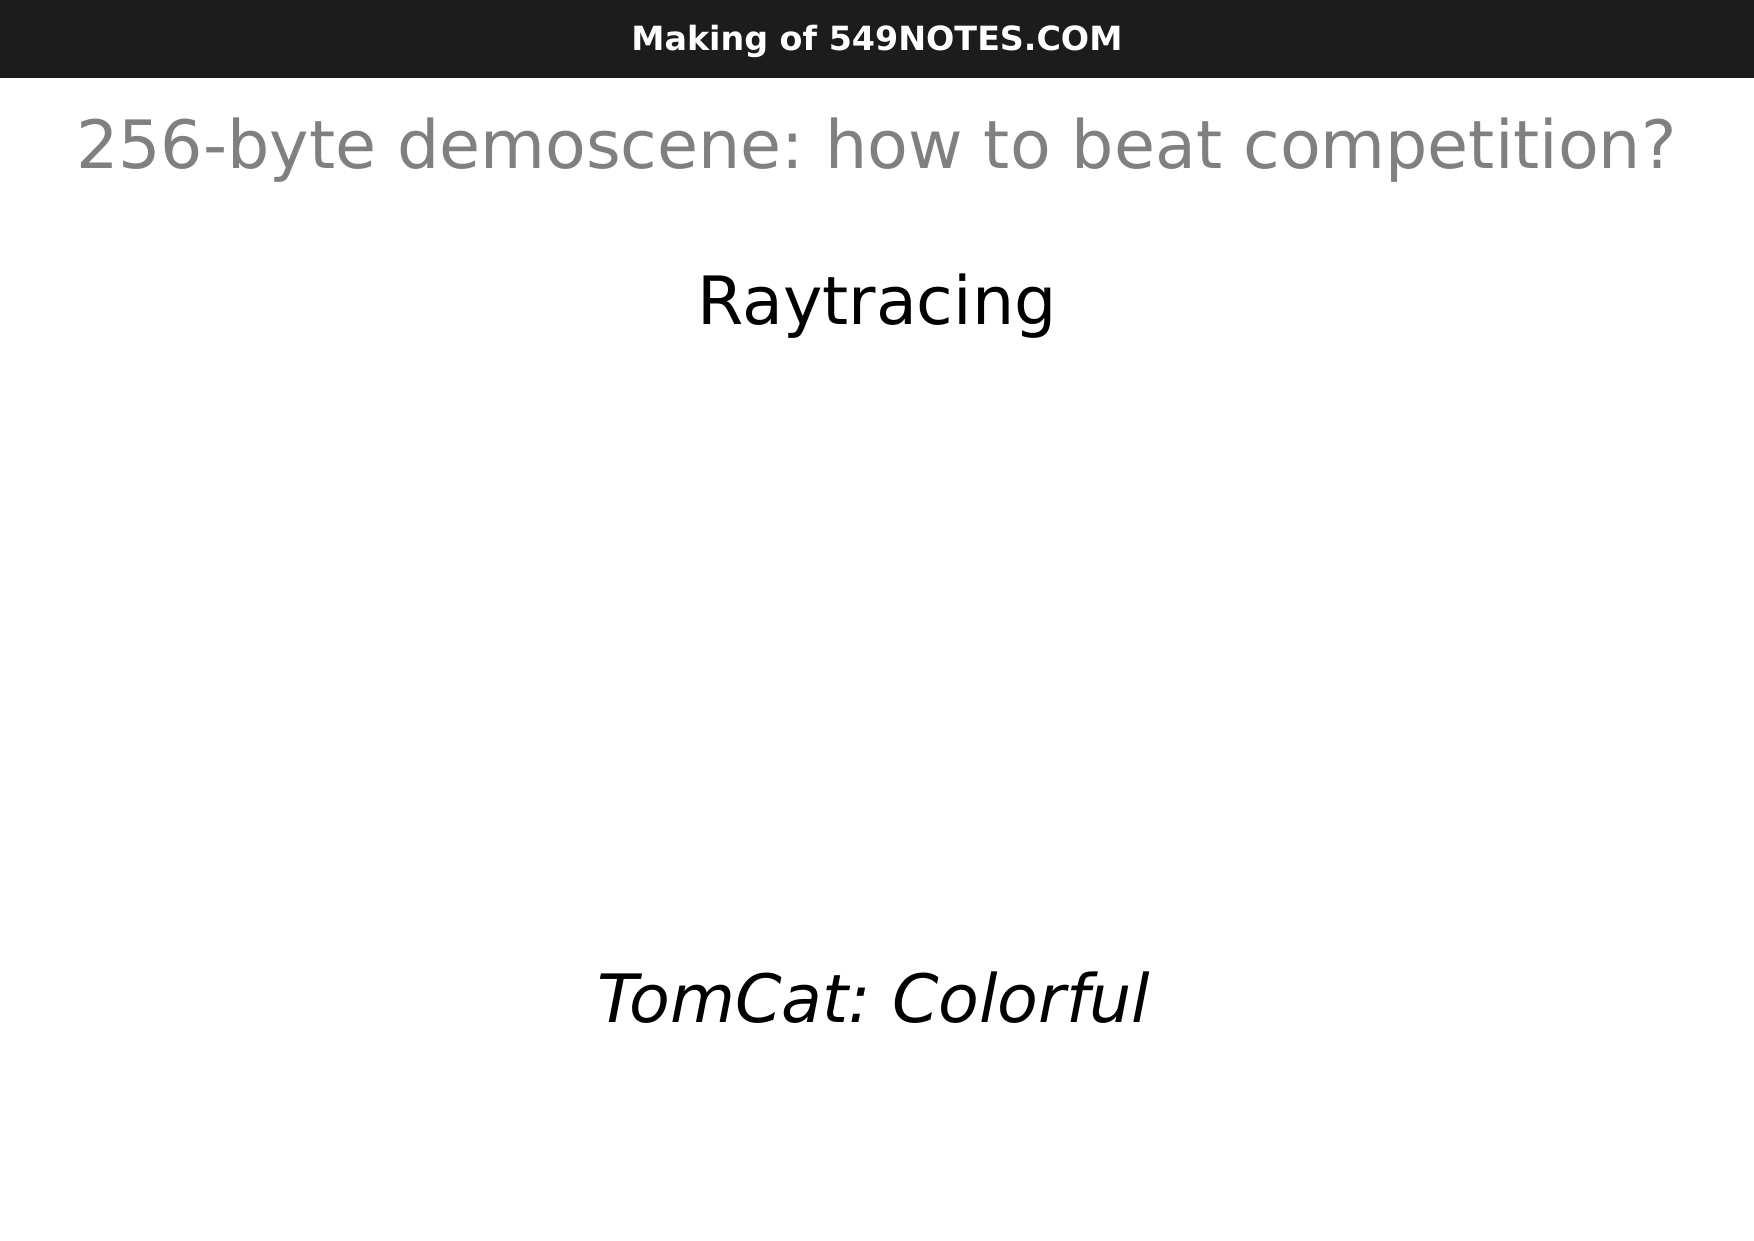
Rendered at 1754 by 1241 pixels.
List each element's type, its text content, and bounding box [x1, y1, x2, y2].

text TomCat: Colorful [0, 961, 1754, 1038]
text Raytracing [0, 262, 1754, 340]
text 256-byte demoscene: how to beat competition? [0, 107, 1754, 185]
